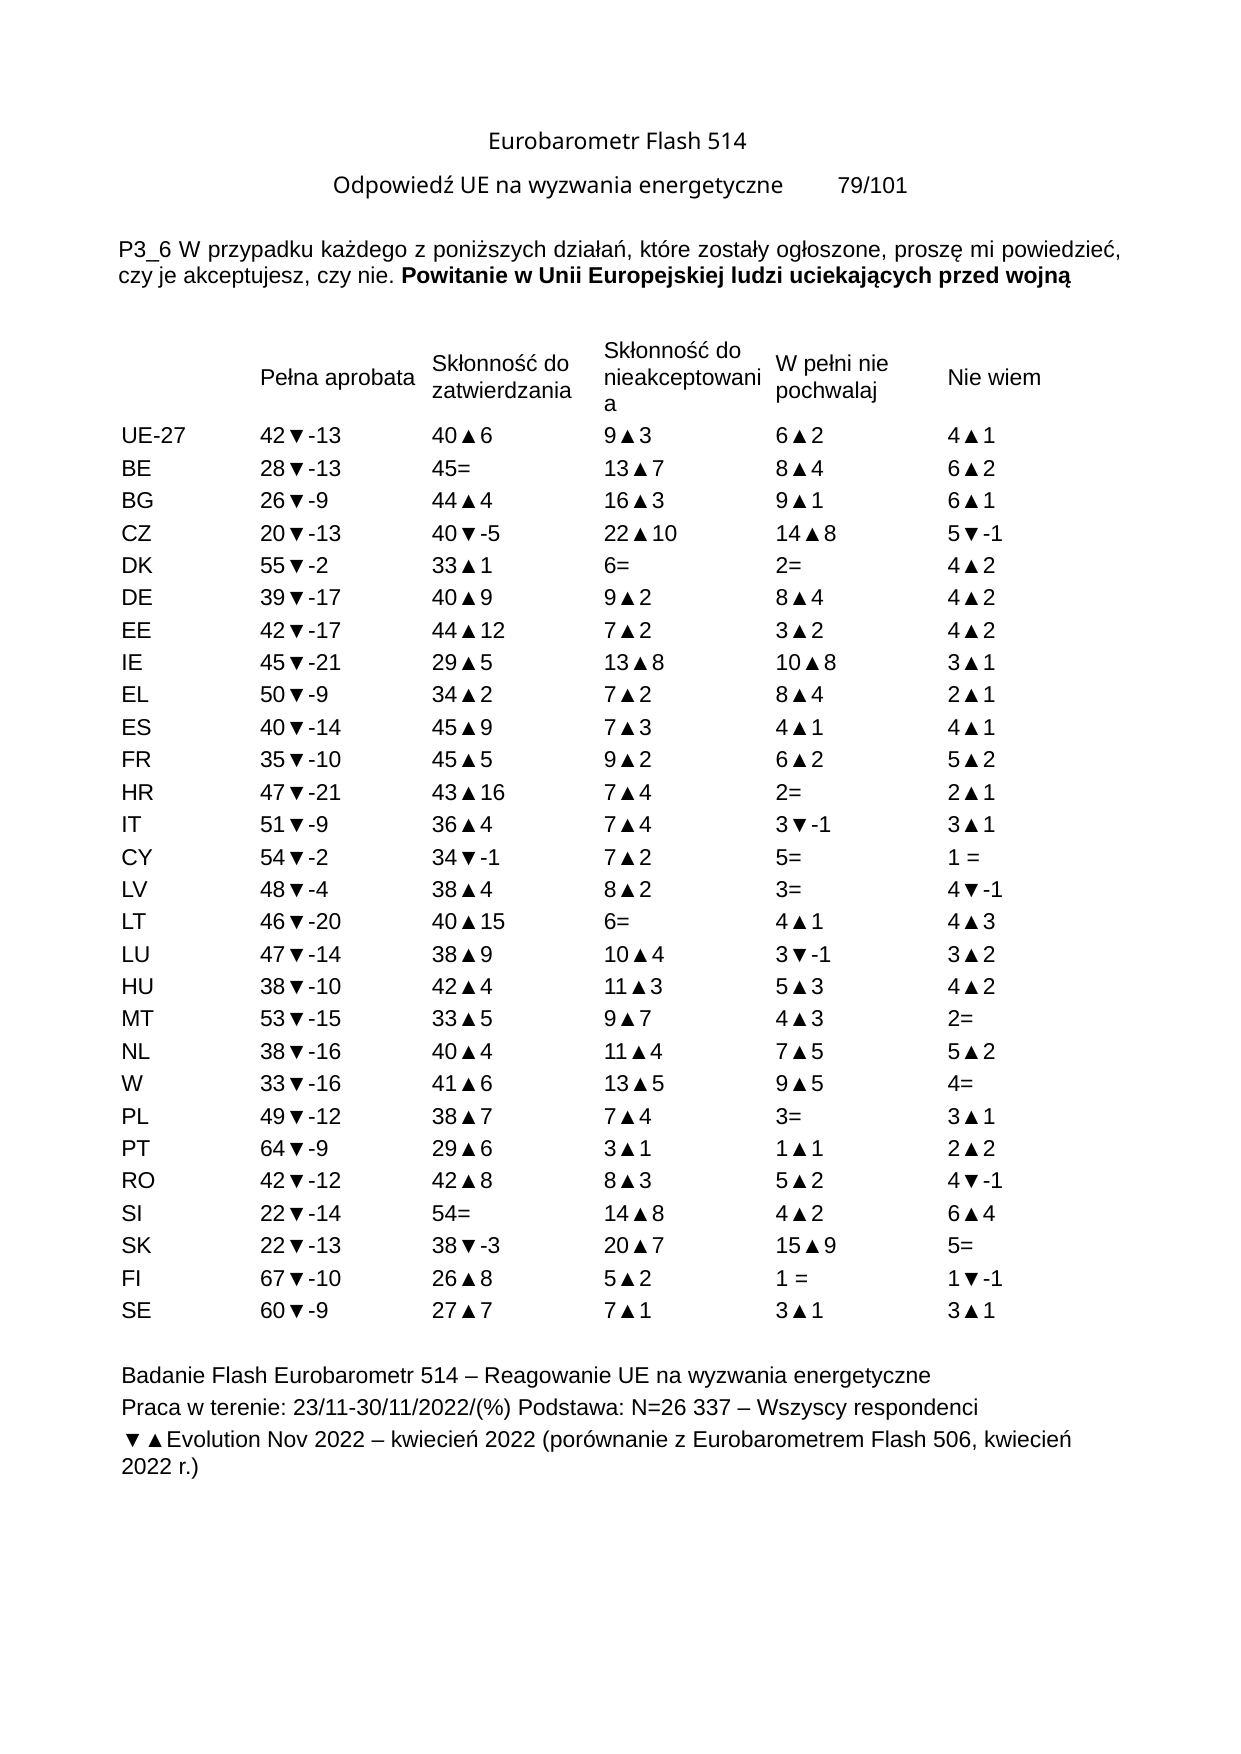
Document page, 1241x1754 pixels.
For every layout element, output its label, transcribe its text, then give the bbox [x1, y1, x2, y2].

table_cell 7▲1 [601, 1294, 772, 1326]
table_cell 11▲4 [601, 1035, 772, 1067]
table_cell 10▲8 [773, 646, 944, 678]
table_cell 3▲1 [944, 1100, 1116, 1132]
table_cell 20▼-13 [257, 516, 429, 549]
table_cell 3▲1 [601, 1132, 772, 1164]
table_cell DK [118, 549, 257, 581]
table_cell 60▼-9 [257, 1294, 429, 1326]
table_cell 5▲2 [944, 1035, 1116, 1067]
table_cell 44▲4 [429, 484, 601, 516]
table_cell 42▼-13 [257, 419, 429, 452]
table_cell 6▲2 [773, 419, 944, 452]
table_header [118, 334, 257, 419]
table_cell IE [118, 646, 257, 678]
table_cell 41▲6 [429, 1067, 601, 1099]
table_cell 2= [773, 776, 944, 808]
table_cell 3= [773, 873, 944, 905]
table_cell 3▲1 [944, 646, 1116, 678]
table_cell 46▼-20 [257, 905, 429, 938]
table_cell 54= [429, 1197, 601, 1229]
table_cell SE [118, 1294, 257, 1326]
table_cell 54▼-2 [257, 840, 429, 873]
table_cell 64▼-9 [257, 1132, 429, 1164]
table_cell 40▼-5 [429, 516, 601, 549]
table_cell SI [118, 1197, 257, 1229]
table_cell FI [118, 1262, 257, 1294]
table_cell ES [118, 711, 257, 743]
table_cell 67▼-10 [257, 1262, 429, 1294]
table_cell 28▼-13 [257, 452, 429, 484]
table_cell MT [118, 1003, 257, 1035]
table_cell 35▼-10 [257, 743, 429, 776]
table_cell 1▼-1 [944, 1262, 1116, 1294]
table_cell 3▲2 [773, 614, 944, 646]
table_cell PT [118, 1132, 257, 1164]
table_cell 8▲2 [601, 873, 772, 905]
table_cell 26▼-9 [257, 484, 429, 516]
table_cell 45▲9 [429, 711, 601, 743]
table_cell 9▲5 [773, 1067, 944, 1099]
table_cell 5▲2 [944, 743, 1116, 776]
text P3_6 W przypadku każdego z poniższych działań, które zostały ogłoszone, proszę mi powiedzieć, czy je akceptujesz, czy nie. Powitanie w Unii Europejskiej ludzi uciekających przed wojną [118, 236, 1122, 289]
table_cell 5▼-1 [944, 516, 1116, 549]
table_cell 7▲4 [601, 776, 772, 808]
table_cell 1▲1 [773, 1132, 944, 1164]
table_cell 20▲7 [601, 1229, 772, 1262]
table_cell SK [118, 1229, 257, 1262]
table_cell 29▲6 [429, 1132, 601, 1164]
table_cell 8▲4 [773, 452, 944, 484]
table_cell 9▲7 [601, 1003, 772, 1035]
table_header Skłonność do zatwierdzania [429, 334, 601, 419]
table_cell 34▲2 [429, 679, 601, 711]
table_cell [429, 1326, 601, 1359]
table_cell 2▲1 [944, 776, 1116, 808]
table_cell 36▲4 [429, 808, 601, 840]
table_cell 4▲3 [944, 905, 1116, 938]
table_header Nie wiem [944, 334, 1116, 419]
table_cell 8▲4 [773, 679, 944, 711]
table_cell 38▼-3 [429, 1229, 601, 1262]
table_cell 3▲1 [944, 1294, 1116, 1326]
table_cell 14▲8 [601, 1197, 772, 1229]
table_cell 4▲1 [944, 419, 1116, 452]
table_cell 9▲3 [601, 419, 772, 452]
table_cell 40▼-14 [257, 711, 429, 743]
table_cell 9▲1 [773, 484, 944, 516]
table_cell 9▲2 [601, 581, 772, 614]
table_cell 38▼-10 [257, 970, 429, 1002]
table_cell [118, 1326, 257, 1359]
table_cell 22▼-13 [257, 1229, 429, 1262]
table_cell 42▼-12 [257, 1164, 429, 1197]
table_cell PL [118, 1100, 257, 1132]
table_cell 16▲3 [601, 484, 772, 516]
table_cell 22▼-14 [257, 1197, 429, 1229]
table_cell 51▼-9 [257, 808, 429, 840]
table_cell [944, 1326, 1116, 1359]
table_header Pełna aprobata [257, 334, 429, 419]
table_cell 4▲1 [773, 711, 944, 743]
table_cell 34▼-1 [429, 840, 601, 873]
table_cell 6= [601, 549, 772, 581]
table_cell 39▼-17 [257, 581, 429, 614]
table_cell 4▲2 [944, 549, 1116, 581]
table_cell 4▲2 [944, 970, 1116, 1002]
table_cell 6= [601, 905, 772, 938]
table_cell 50▼-9 [257, 679, 429, 711]
table_cell 4▲2 [944, 614, 1116, 646]
table_cell 48▼-4 [257, 873, 429, 905]
table_cell 1 = [944, 840, 1116, 873]
table_cell 15▲9 [773, 1229, 944, 1262]
table_cell 4▲2 [944, 581, 1116, 614]
table_cell 13▲5 [601, 1067, 772, 1099]
table_cell 4▲2 [773, 1197, 944, 1229]
table_cell [601, 1326, 772, 1359]
table_cell BE [118, 452, 257, 484]
table_cell 6▲2 [944, 452, 1116, 484]
table_cell 5= [773, 840, 944, 873]
table_cell 45▲5 [429, 743, 601, 776]
table_cell 47▼-21 [257, 776, 429, 808]
table_cell 7▲2 [601, 840, 772, 873]
table_cell IT [118, 808, 257, 840]
table_cell W [118, 1067, 257, 1099]
table_cell 3= [773, 1100, 944, 1132]
table_cell 38▲7 [429, 1100, 601, 1132]
table_cell 45▼-21 [257, 646, 429, 678]
table_cell RO [118, 1164, 257, 1197]
table_cell 38▲9 [429, 938, 601, 970]
table_cell 2= [944, 1003, 1116, 1035]
table_cell LV [118, 873, 257, 905]
table_cell 47▼-14 [257, 938, 429, 970]
table_cell 40▲9 [429, 581, 601, 614]
table_cell 7▲2 [601, 614, 772, 646]
table_cell 22▲10 [601, 516, 772, 549]
table_cell 1 = [773, 1262, 944, 1294]
table_cell 2▲1 [944, 679, 1116, 711]
table_cell 4▼-1 [944, 1164, 1116, 1197]
table_cell 44▲12 [429, 614, 601, 646]
table_cell 4▲1 [944, 711, 1116, 743]
table_cell 13▲7 [601, 452, 772, 484]
table_cell 10▲4 [601, 938, 772, 970]
table_cell 2▲2 [944, 1132, 1116, 1164]
table_cell 40▲6 [429, 419, 601, 452]
table_cell CY [118, 840, 257, 873]
table_header Skłonność do nieakceptowania [601, 334, 772, 419]
table_cell 3▲2 [944, 938, 1116, 970]
table_cell 43▲16 [429, 776, 601, 808]
table_cell 6▲4 [944, 1197, 1116, 1229]
table_cell 7▲3 [601, 711, 772, 743]
table_cell BG [118, 484, 257, 516]
table_cell 6▲2 [773, 743, 944, 776]
table_cell HU [118, 970, 257, 1002]
table_cell 5= [944, 1229, 1116, 1262]
table_cell 5▲3 [773, 970, 944, 1002]
table_cell 7▲4 [601, 808, 772, 840]
table_cell Praca w terenie: 23/11-30/11/2022/(%) Podstawa: N=26 337 – Wszyscy respondenci [118, 1391, 1116, 1423]
table_cell 3▲1 [773, 1294, 944, 1326]
table_cell 49▼-12 [257, 1100, 429, 1132]
table_cell 5▲2 [773, 1164, 944, 1197]
table_cell 8▲3 [601, 1164, 772, 1197]
table_cell 8▲4 [773, 581, 944, 614]
table_cell [773, 1326, 944, 1359]
table_cell 2= [773, 549, 944, 581]
table_cell LT [118, 905, 257, 938]
table_cell Badanie Flash Eurobarometr 514 – Reagowanie UE na wyzwania energetyczne [118, 1359, 1116, 1391]
table_cell FR [118, 743, 257, 776]
table_cell 27▲7 [429, 1294, 601, 1326]
table_cell 7▲5 [773, 1035, 944, 1067]
table_cell UE-27 [118, 419, 257, 452]
table_cell 29▲5 [429, 646, 601, 678]
table_cell 26▲8 [429, 1262, 601, 1294]
table_cell ▼▲Evolution Nov 2022 – kwiecień 2022 (porównanie z Eurobarometrem Flash 506, kwiecień 2022 r.) [118, 1424, 1116, 1482]
table_header W pełni nie pochwalaj [773, 334, 944, 419]
table_cell DE [118, 581, 257, 614]
table_cell 4▲3 [773, 1003, 944, 1035]
table_cell LU [118, 938, 257, 970]
table_cell 33▼-16 [257, 1067, 429, 1099]
table_cell 11▲3 [601, 970, 772, 1002]
table_cell HR [118, 776, 257, 808]
table_cell EE [118, 614, 257, 646]
table_cell 53▼-15 [257, 1003, 429, 1035]
table_cell EL [118, 679, 257, 711]
table_cell [257, 1326, 429, 1359]
table_cell 42▲8 [429, 1164, 601, 1197]
table_cell 5▲2 [601, 1262, 772, 1294]
table_cell 13▲8 [601, 646, 772, 678]
table_cell 40▲4 [429, 1035, 601, 1067]
table_cell 4▼-1 [944, 873, 1116, 905]
table_cell 38▲4 [429, 873, 601, 905]
table_cell 42▼-17 [257, 614, 429, 646]
table_cell 33▲1 [429, 549, 601, 581]
table_cell 3▼-1 [773, 808, 944, 840]
table_cell 38▼-16 [257, 1035, 429, 1067]
table_cell 45= [429, 452, 601, 484]
table_cell 55▼-2 [257, 549, 429, 581]
table_cell 6▲1 [944, 484, 1116, 516]
table_cell 3▲1 [944, 808, 1116, 840]
table_cell 42▲4 [429, 970, 601, 1002]
table_cell 33▲5 [429, 1003, 601, 1035]
table_cell 7▲4 [601, 1100, 772, 1132]
table_cell 3▼-1 [773, 938, 944, 970]
table_cell 7▲2 [601, 679, 772, 711]
table_cell CZ [118, 516, 257, 549]
table_cell 4▲1 [773, 905, 944, 938]
table_cell 4= [944, 1067, 1116, 1099]
table_cell 14▲8 [773, 516, 944, 549]
table_cell NL [118, 1035, 257, 1067]
table_cell 40▲15 [429, 905, 601, 938]
table_cell 9▲2 [601, 743, 772, 776]
